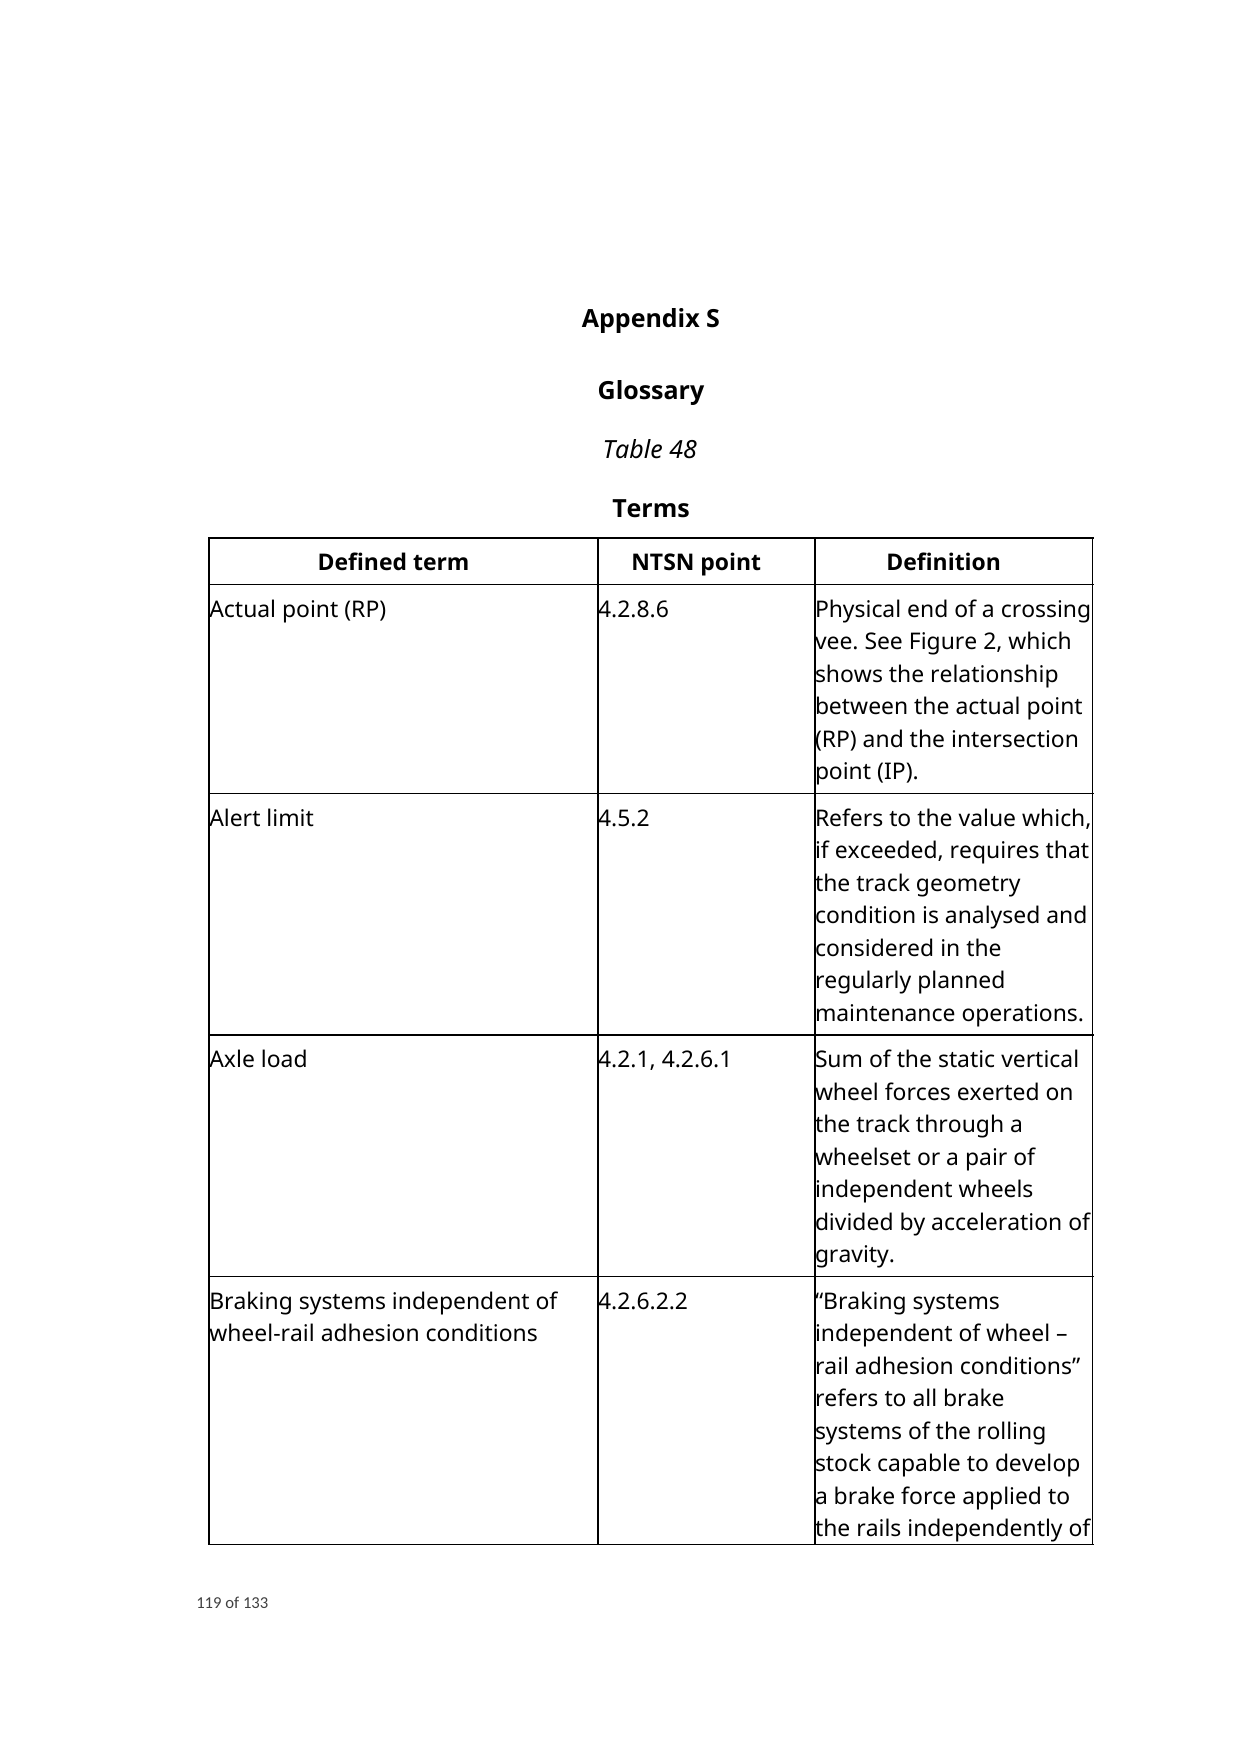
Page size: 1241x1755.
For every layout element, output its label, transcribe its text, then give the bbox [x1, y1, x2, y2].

table_cell Alert limit [210, 794, 597, 1034]
table_cell Braking systems independent of wheel-rail adhesion conditions [210, 1277, 597, 1544]
text Table 48 [209, 431, 1093, 466]
table_cell 4.2.1, 4.2.6.1 [599, 1036, 814, 1276]
table_cell “Braking systems independent of wheel – rail adhesion conditions” refers to all brake systems of the rolling stock capable to develop a brake force applied to the rails independently of [816, 1277, 1092, 1544]
subtitle Appendix S [209, 301, 1093, 335]
table_cell 4.2.6.2.2 [599, 1277, 814, 1544]
table_cell Physical end of a crossing vee. See Figure 2, which shows the relationship between the actual point (RP) and the intersection point (IP). [816, 585, 1092, 793]
table_cell Actual point (RP) [210, 585, 597, 793]
table_cell 4.5.2 [599, 794, 814, 1034]
text Terms [209, 491, 1093, 524]
table_cell 4.2.8.6 [599, 585, 814, 793]
table_header Definition [816, 539, 1092, 584]
table_cell Sum of the static vertical wheel forces exerted on the track through a wheelset or a pair of independent wheels divided by acceleration of gravity. [816, 1036, 1092, 1276]
table_cell Refers to the value which, if exceeded, requires that the track geometry condition is analysed and considered in the regularly planned maintenance operations. [816, 794, 1092, 1034]
table_header NTSN point [599, 539, 814, 584]
table_cell Axle load [210, 1036, 597, 1276]
text Glossary [209, 372, 1093, 406]
table_header Defined term [210, 539, 597, 584]
